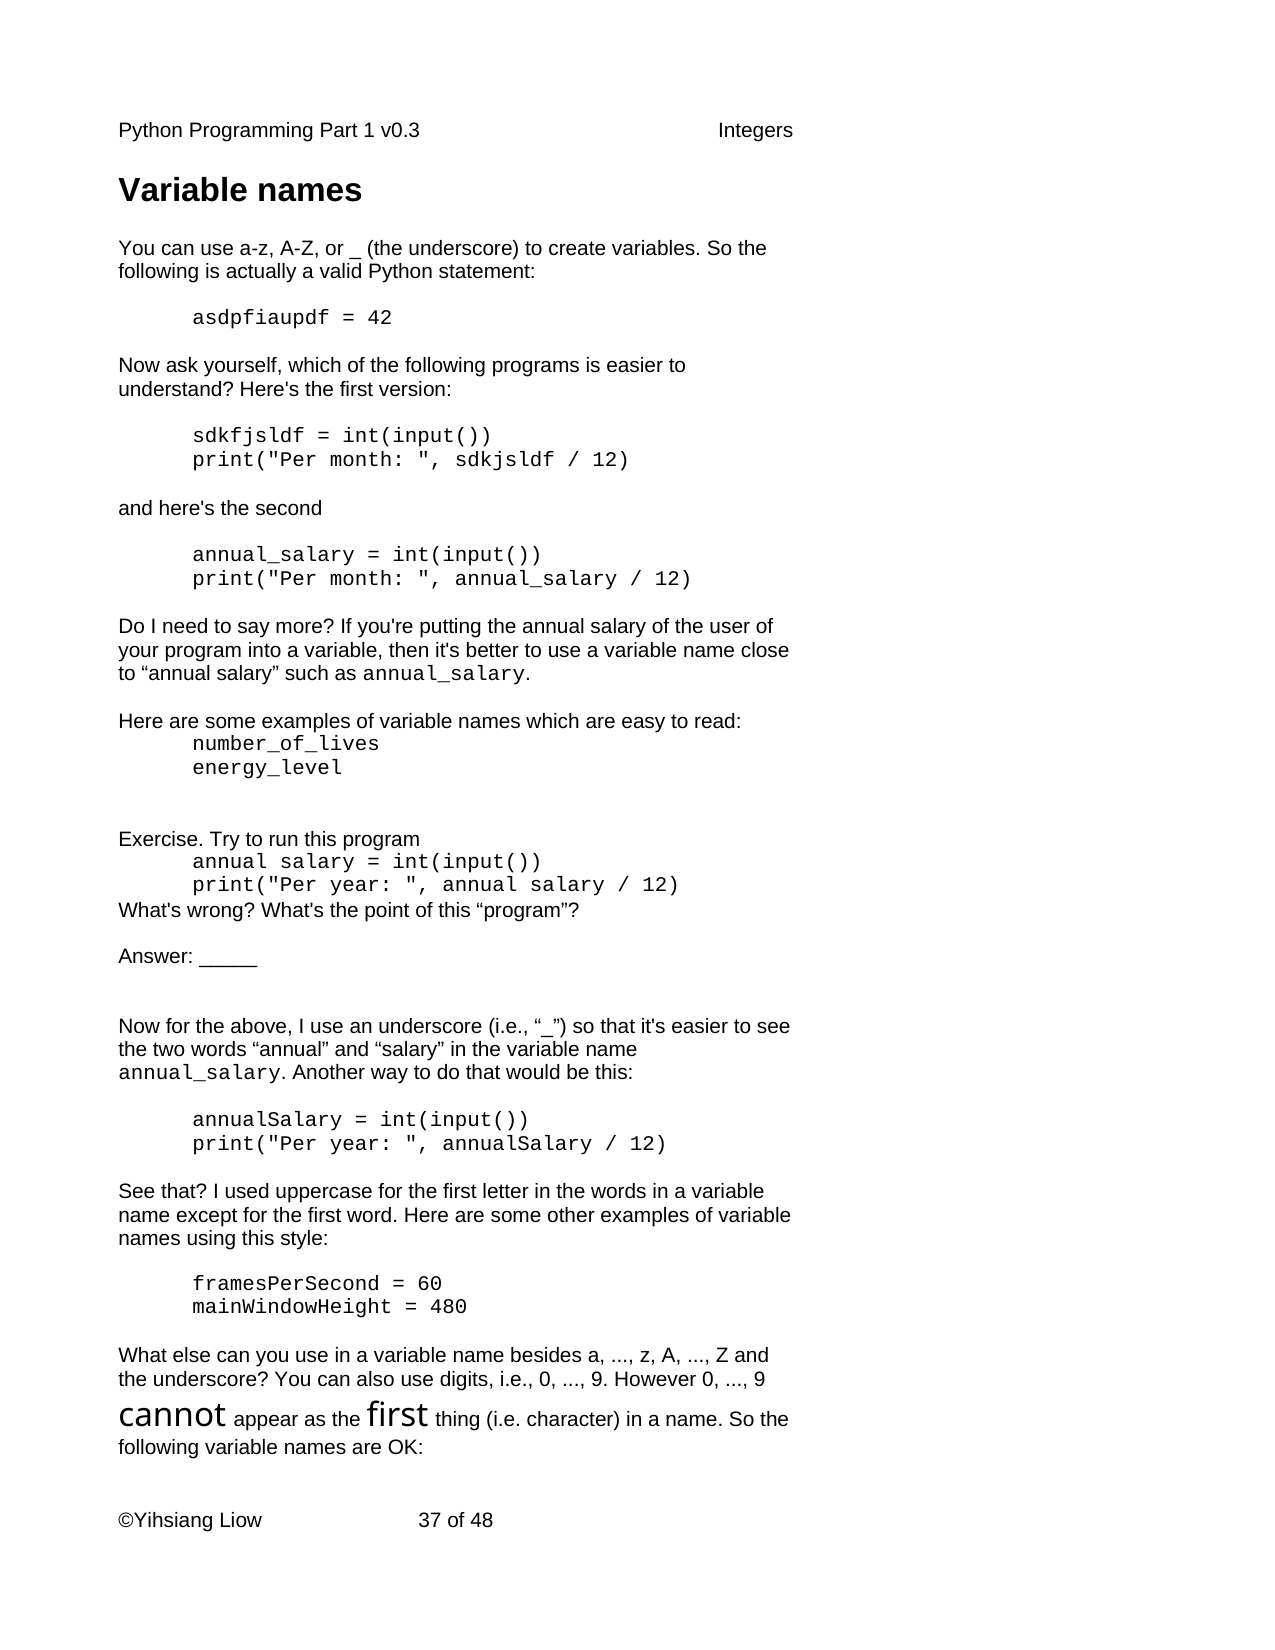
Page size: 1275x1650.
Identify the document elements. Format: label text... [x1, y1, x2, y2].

text print("Per year: ", annual salary / 12) [118, 874, 793, 898]
text asdpfiaupdf = 42 [118, 306, 793, 331]
text print("Per year: ", annualSalary / 12) [118, 1133, 793, 1156]
text energy_level [118, 757, 793, 780]
text mainWindowHeight = 480 [118, 1297, 793, 1320]
text framesPerSecond = 60 [118, 1273, 793, 1297]
text annualSalary = int(input()) [118, 1109, 793, 1133]
text Exercise. Try to run this program [118, 828, 793, 851]
text annual salary = int(input()) [118, 851, 793, 874]
text print("Per month: ", sdkjsldf / 12) [118, 449, 793, 472]
text print("Per month: ", annual_salary / 12) [118, 568, 793, 591]
text You can use a-z, A-Z, or _ (the underscore) to create variables. So the following is actually a valid Python statement: [118, 236, 793, 282]
text What else can you use in a variable name besides a, ..., z, A, ..., Z and the underscore? You can also use digits, i.e., 0, ..., 9. However 0, ..., 9 cannot appear as the first thing (i.e. character) in a name. So the following variable names are OK: [118, 1344, 793, 1459]
text Now ask yourself, which of the following programs is easier to understand? Here's the first version: [118, 354, 793, 401]
text number_of_lives [118, 733, 793, 757]
text What's wrong? What's the point of this “program”? [118, 898, 793, 921]
text See that? I used uppercase for the first letter in the words in a variable name except for the first word. Here are some other examples of variable names using this style: [118, 1180, 793, 1250]
text Now for the above, I use an underscore (i.e., “_”) so that it's easier to see the two words “annual” and “salary” in the variable name annual_salary. Another way to do that would be this: [118, 1014, 793, 1086]
text Variable names [118, 171, 793, 208]
text Answer: _____ [118, 944, 793, 968]
text and here's the second [118, 496, 793, 519]
text Here are some examples of variable names which are easy to read: [118, 710, 793, 733]
text Do I need to say more? If you're putting the annual salary of the user of your program into a variable, then it's better to use a variable name close to “annual salary” such as annual_salary. [118, 615, 793, 687]
text annual_salary = int(input()) [118, 543, 793, 568]
text sdkfjsldf = int(input()) [118, 424, 793, 449]
